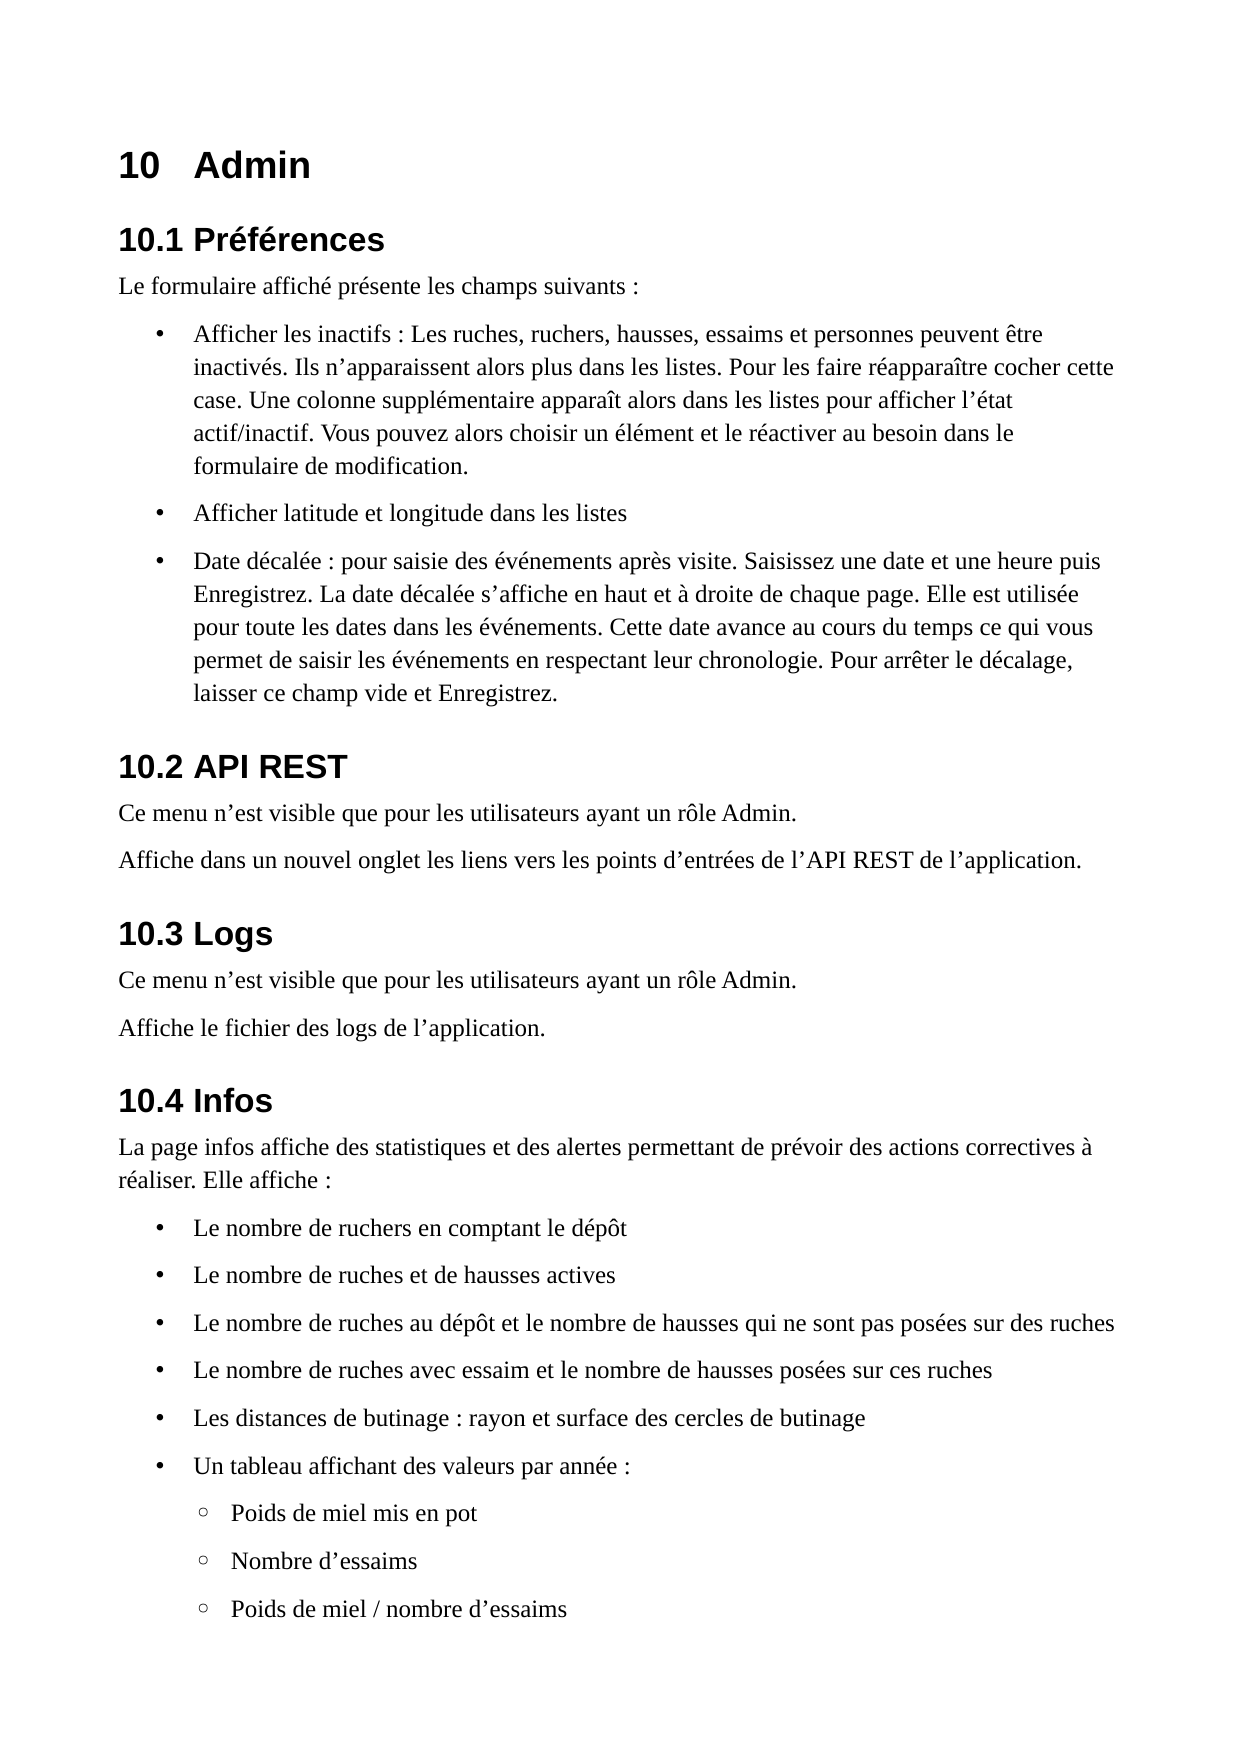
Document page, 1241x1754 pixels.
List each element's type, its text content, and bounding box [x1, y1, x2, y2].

text Affiche dans un nouvel onglet les liens vers les points d’entrées de l’API REST de l’application. [118, 845, 1122, 874]
list Afficher les inactifs : Les ruches, ruchers, hausses, essaims et personnes peuvent être inactivés. Ils n’apparaissent alors plus dans les listes. Pour les faire réapparaître cocher cette case. Une colonne supplémentaire apparaît alors dans les listes pour afficher l’état actif/inactif. Vous pouvez alors choisir un élément et le réactiver au besoin dans le formulaire de modification. [156, 319, 1122, 480]
list Nombre d’essaims [193, 1546, 1122, 1575]
subtitle Préférences [118, 220, 1122, 259]
list Date décalée : pour saisie des événements après visite. Saisissez une date et une heure puis Enregistrez. La date décalée s’affiche en haut et à droite de chaque page. Elle est utilisée pour toute les dates dans les événements. Cette date avance au cours du temps ce qui vous permet de saisir les événements en respectant leur chronologie. Pour arrêter le décalage, laisser ce champ vide et Enregistrez. [156, 546, 1122, 707]
text Le formulaire affiché présente les champs suivants : [118, 271, 1122, 300]
list Poids de miel / nombre d’essaims [193, 1594, 1122, 1622]
list Le nombre de ruches avec essaim et le nombre de hausses posées sur ces ruches [156, 1356, 1122, 1384]
text La page infos affiche des statistiques et des alertes permettant de prévoir des actions correctives à réaliser. Elle affiche : [118, 1132, 1122, 1194]
text Affiche le fichier des logs de l’application. [118, 1013, 1122, 1041]
subtitle Infos [118, 1081, 1122, 1120]
list Le nombre de ruchers en comptant le dépôt [156, 1213, 1122, 1242]
subtitle Logs [118, 914, 1122, 952]
list Les distances de butinage : rayon et surface des cercles de butinage [156, 1403, 1122, 1432]
text Ce menu n’est visible que pour les utilisateurs ayant un rôle Admin. [118, 965, 1122, 994]
list Le nombre de ruches au dépôt et le nombre de hausses qui ne sont pas posées sur des ruches [156, 1308, 1122, 1337]
subtitle API REST [118, 747, 1122, 785]
list Le nombre de ruches et de hausses actives [156, 1260, 1122, 1289]
subtitle Admin [118, 143, 1122, 187]
list Un tableau affichant des valeurs par année : [156, 1451, 1122, 1479]
list Poids de miel mis en pot [193, 1498, 1122, 1527]
text Ce menu n’est visible que pour les utilisateurs ayant un rôle Admin. [118, 798, 1122, 827]
list Afficher latitude et longitude dans les listes [156, 498, 1122, 527]
